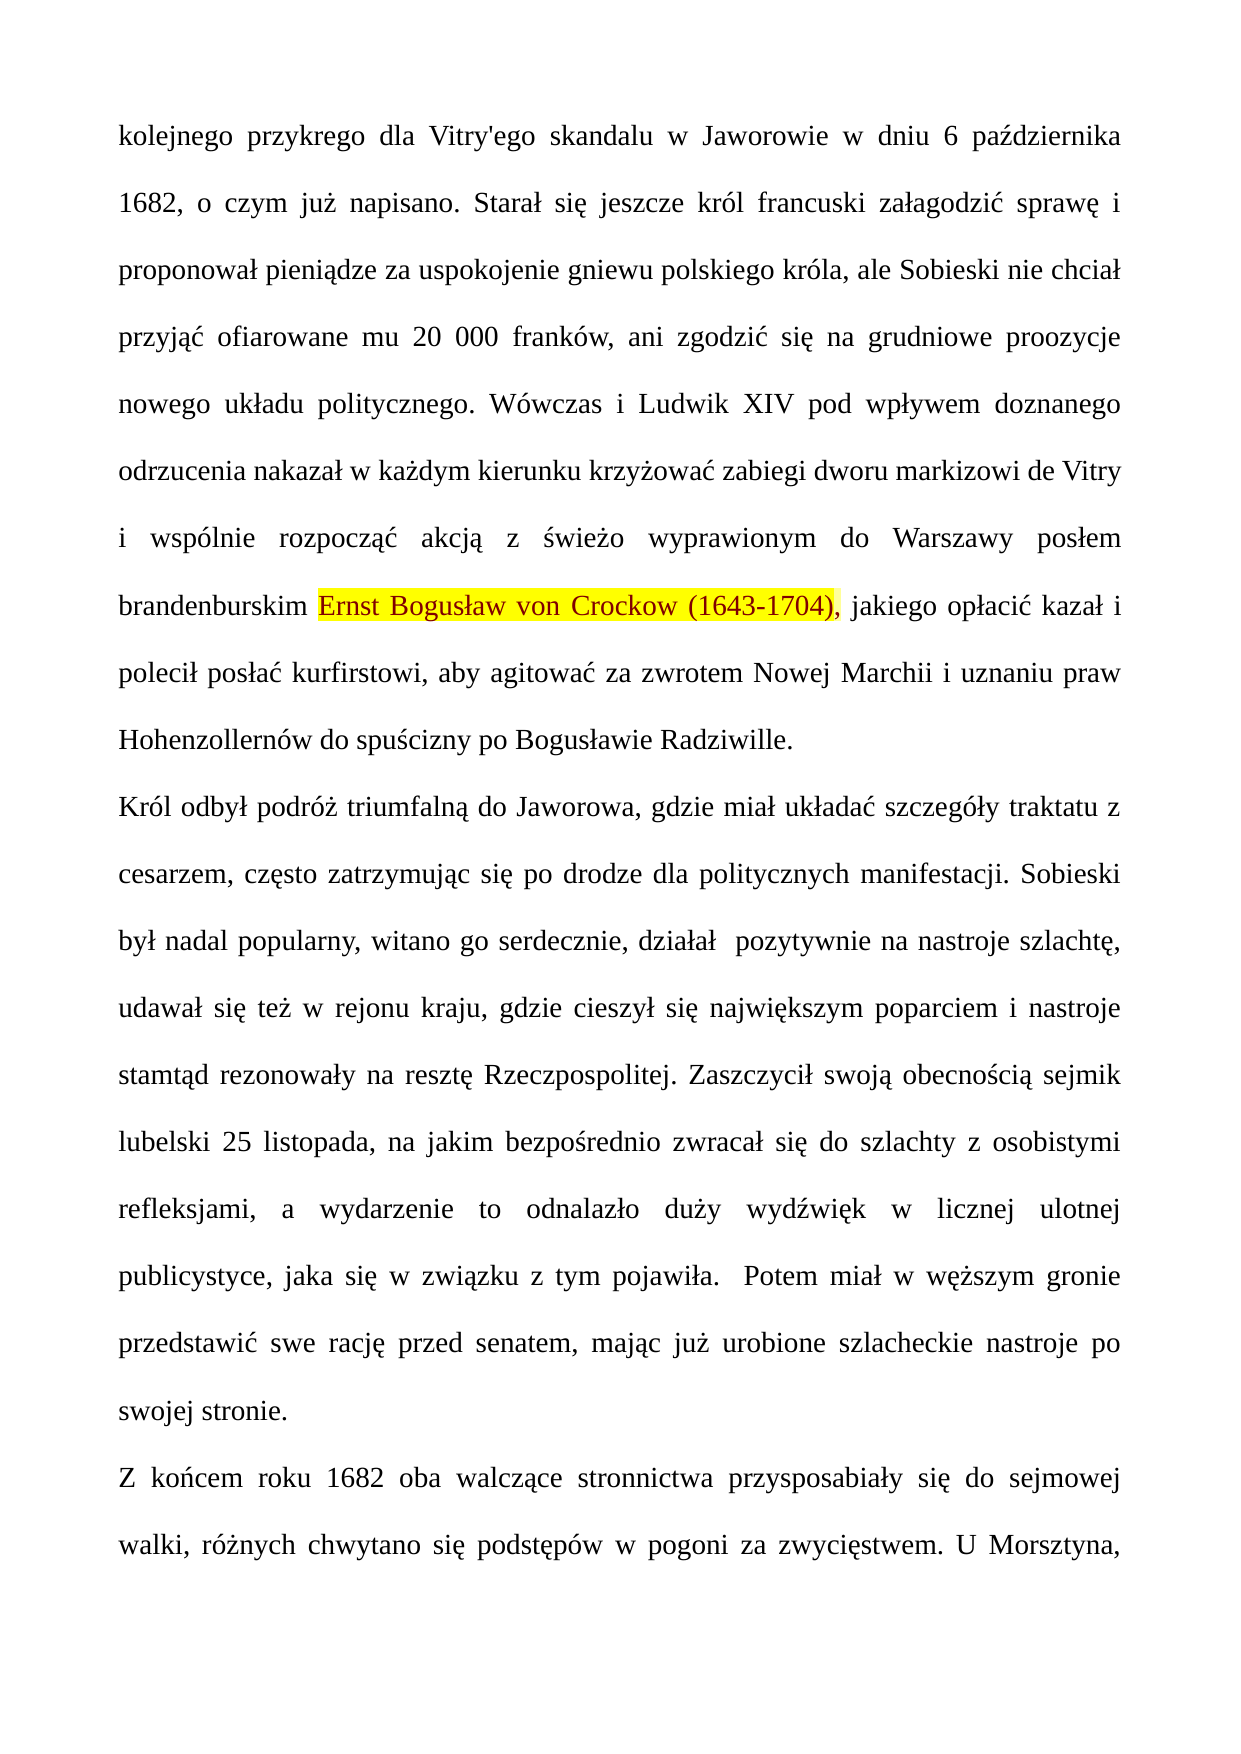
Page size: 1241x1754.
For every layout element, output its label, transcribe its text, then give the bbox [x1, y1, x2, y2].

text Z końcem roku 1682 oba walczące stronnictwa przysposabiały się do sejmowej walki, różnych chwytano się podstępów w pogoni za zwycięstwem. U Morsztyna, [118, 1460, 1122, 1560]
text kolejnego przykrego dla Vitry'ego skandalu w Jaworowie w dniu 6 października 1682, o czym już napisano. Starał się jeszcze król francuski załagodzić sprawę i proponował pieniądze za uspokojenie gniewu polskiego króla, ale Sobieski nie chciał przyjąć ofiarowane mu 20 000 franków, ani zgodzić się na grudniowe proozycje nowego układu politycznego. Wówczas i Ludwik XIV pod wpływem doznanego odrzucenia nakazał w każdym kierunku krzyżować zabiegi dworu markizowi de Vitry i wspólnie rozpocząć akcją z świeżo wyprawionym do Warszawy posłem brandenburskim Ernst Bogusław von Crockow (1643-1704), jakiego opłacić kazał i polecił posłać kurfirstowi, aby agitować za zwrotem Nowej Marchii i uznaniu praw Hohenzollernów do spuścizny po Bogusławie Radziwille. [118, 118, 1122, 755]
text Król odbył podróż triumfalną do Jaworowa, gdzie miał układać szczegóły traktatu z cesarzem, często zatrzymując się po drodze dla politycznych manifestacji. Sobieski był nadal popularny, witano go serdecznie, działał pozytywnie na nastroje szlachtę, udawał się też w rejonu kraju, gdzie cieszył się największym poparciem i nastroje stamtąd rezonowały na resztę Rzeczpospolitej. Zaszczycił swoją obecnością sejmik lubelski 25 listopada, na jakim bezpośrednio zwracał się do szlachty z osobistymi refleksjami, a wydarzenie to odnalazło duży wydźwięk w licznej ulotnej publicystyce, jaka się w związku z tym pojawiła. Potem miał w węższym gronie przedstawić swe rację przed senatem, mając już urobione szlacheckie nastroje po swojej stronie. [118, 789, 1122, 1426]
